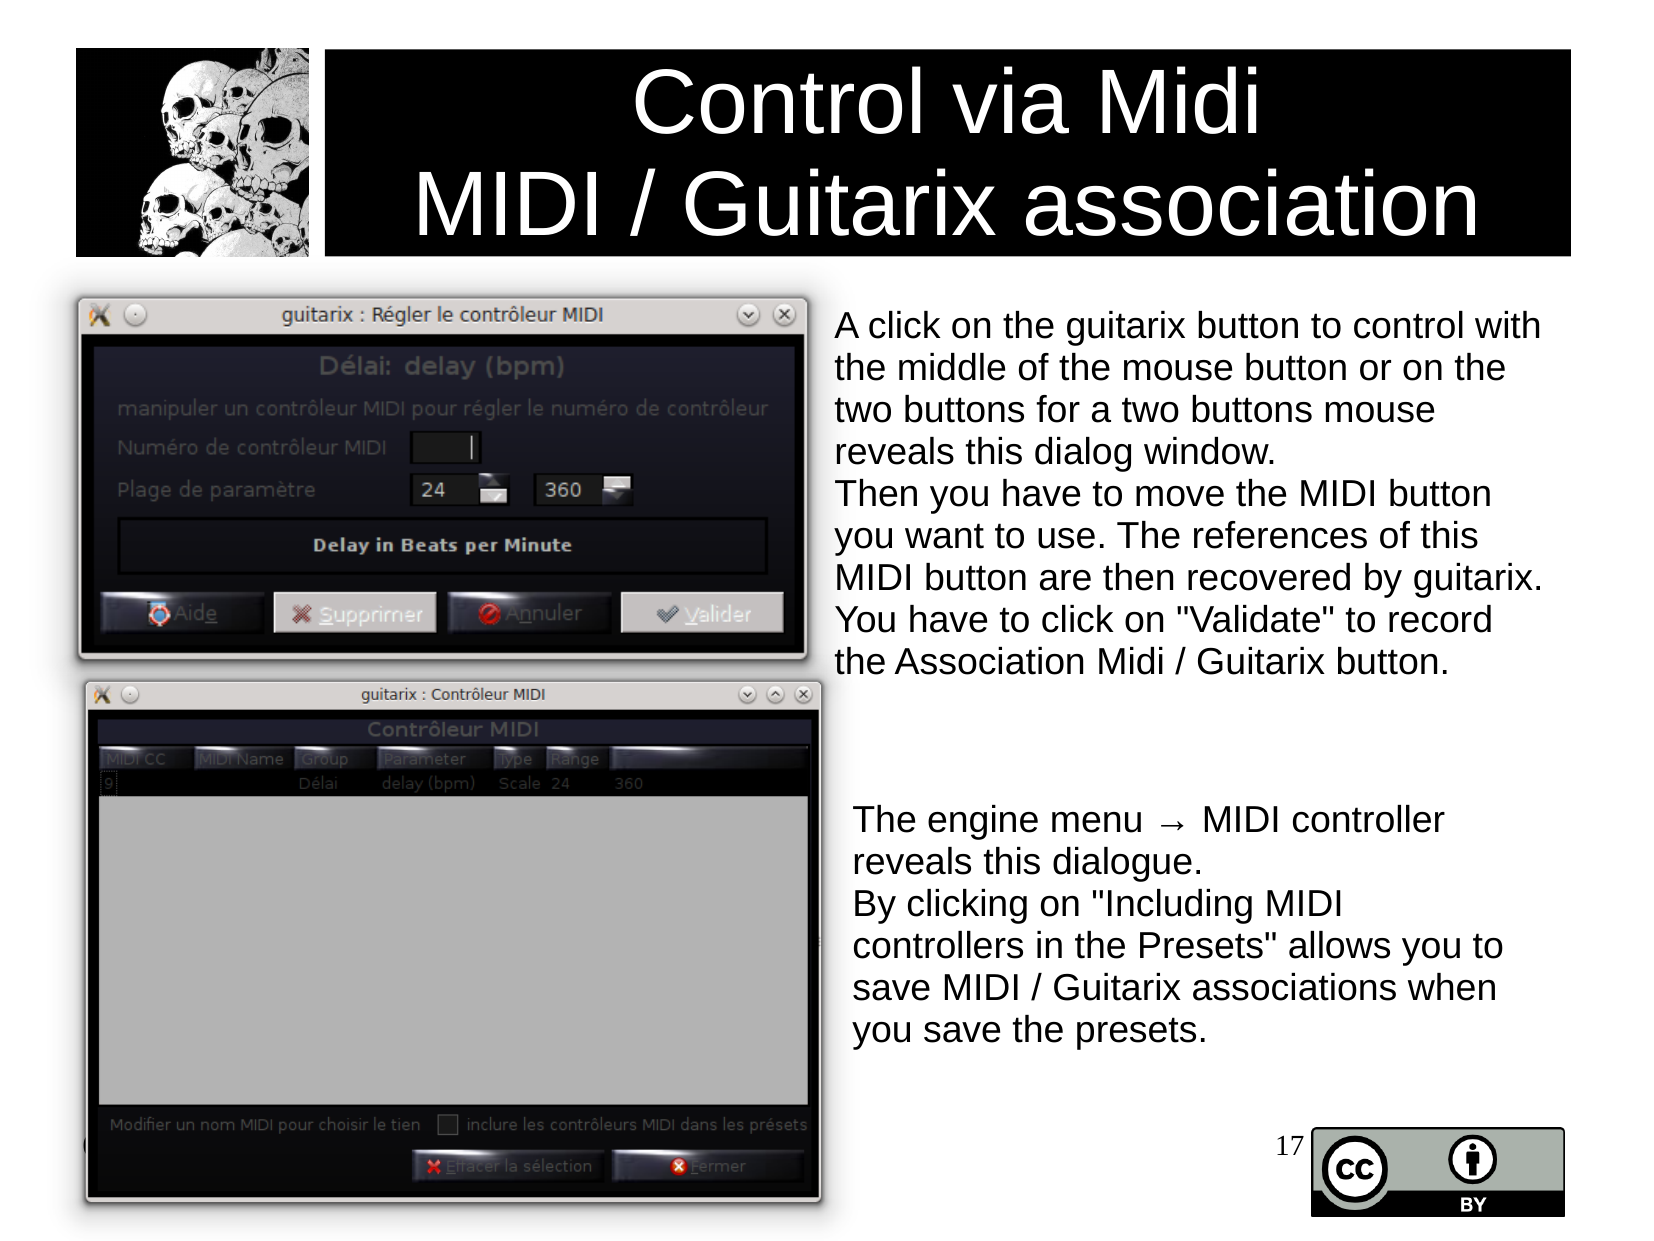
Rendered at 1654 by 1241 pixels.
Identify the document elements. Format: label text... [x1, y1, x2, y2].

picture [1311, 1127, 1565, 1217]
title Control via Midi MIDI / Guitarix association [324, 49, 1571, 257]
text_box The engine menu → MIDI controller reveals this dialogue. By clicking on "Including MIDI controllers in the Presets" allows you to save MIDI / Guitarix associations when you save the presets. [837, 791, 1537, 1101]
text_box A click on the guitarix button to control with the middle of the mouse button or on the two buttons for a two buttons mouse reveals this dialog window. Then you have to move the MIDI button you want to use. The references of this MIDI button are then recovered by guitarix. You have to click on "Validate" to record the Association Midi / Guitarix button. [819, 297, 1566, 774]
picture [16, 48, 870, 1241]
